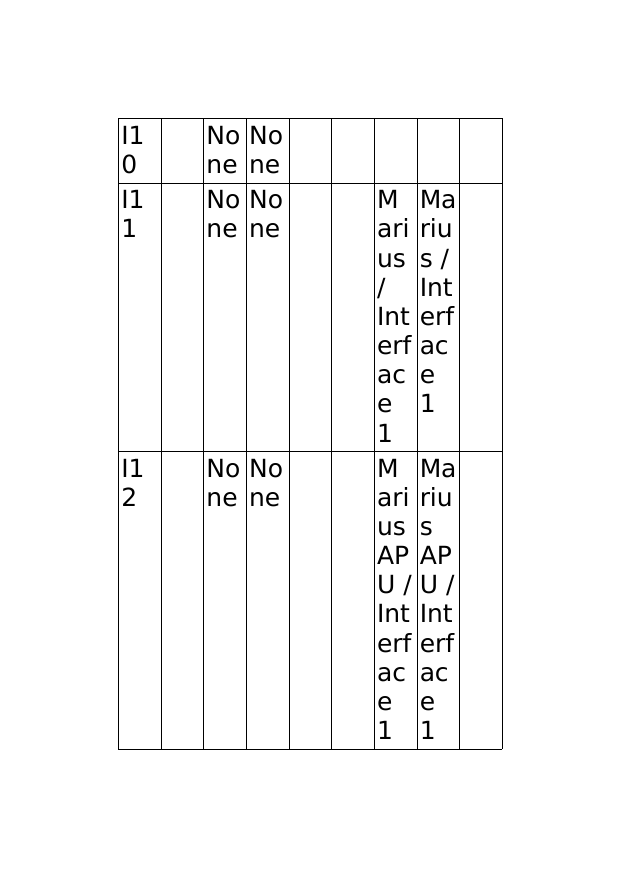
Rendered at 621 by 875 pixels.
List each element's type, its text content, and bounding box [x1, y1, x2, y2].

table_cell [332, 119, 374, 182]
table_cell I11 [119, 184, 161, 451]
table_cell [290, 184, 331, 451]
table_cell [162, 119, 203, 182]
table_cell Marius / Interface 1 [418, 184, 459, 451]
table_cell [290, 119, 331, 182]
table_cell None [204, 452, 246, 748]
table_cell None [247, 452, 289, 748]
table_cell [460, 452, 502, 748]
table_cell None [204, 119, 246, 182]
table_cell [460, 184, 502, 451]
table_cell [162, 184, 203, 451]
table_cell Marius APU / Interface 1 [375, 452, 417, 748]
table_cell None [247, 184, 289, 451]
table_cell Marius / Interface 1 [375, 184, 417, 451]
table_cell [290, 452, 331, 748]
table_cell [418, 119, 459, 182]
table_cell [332, 452, 374, 748]
table_cell Marius APU / Interface 1 [418, 452, 459, 748]
table_cell [162, 452, 203, 748]
table_cell [460, 119, 502, 182]
table_cell None [204, 184, 246, 451]
table_cell I12 [119, 452, 161, 748]
table_cell [375, 119, 417, 182]
table_cell I10 [119, 119, 161, 182]
table_cell [332, 184, 374, 451]
table_cell None [247, 119, 289, 182]
